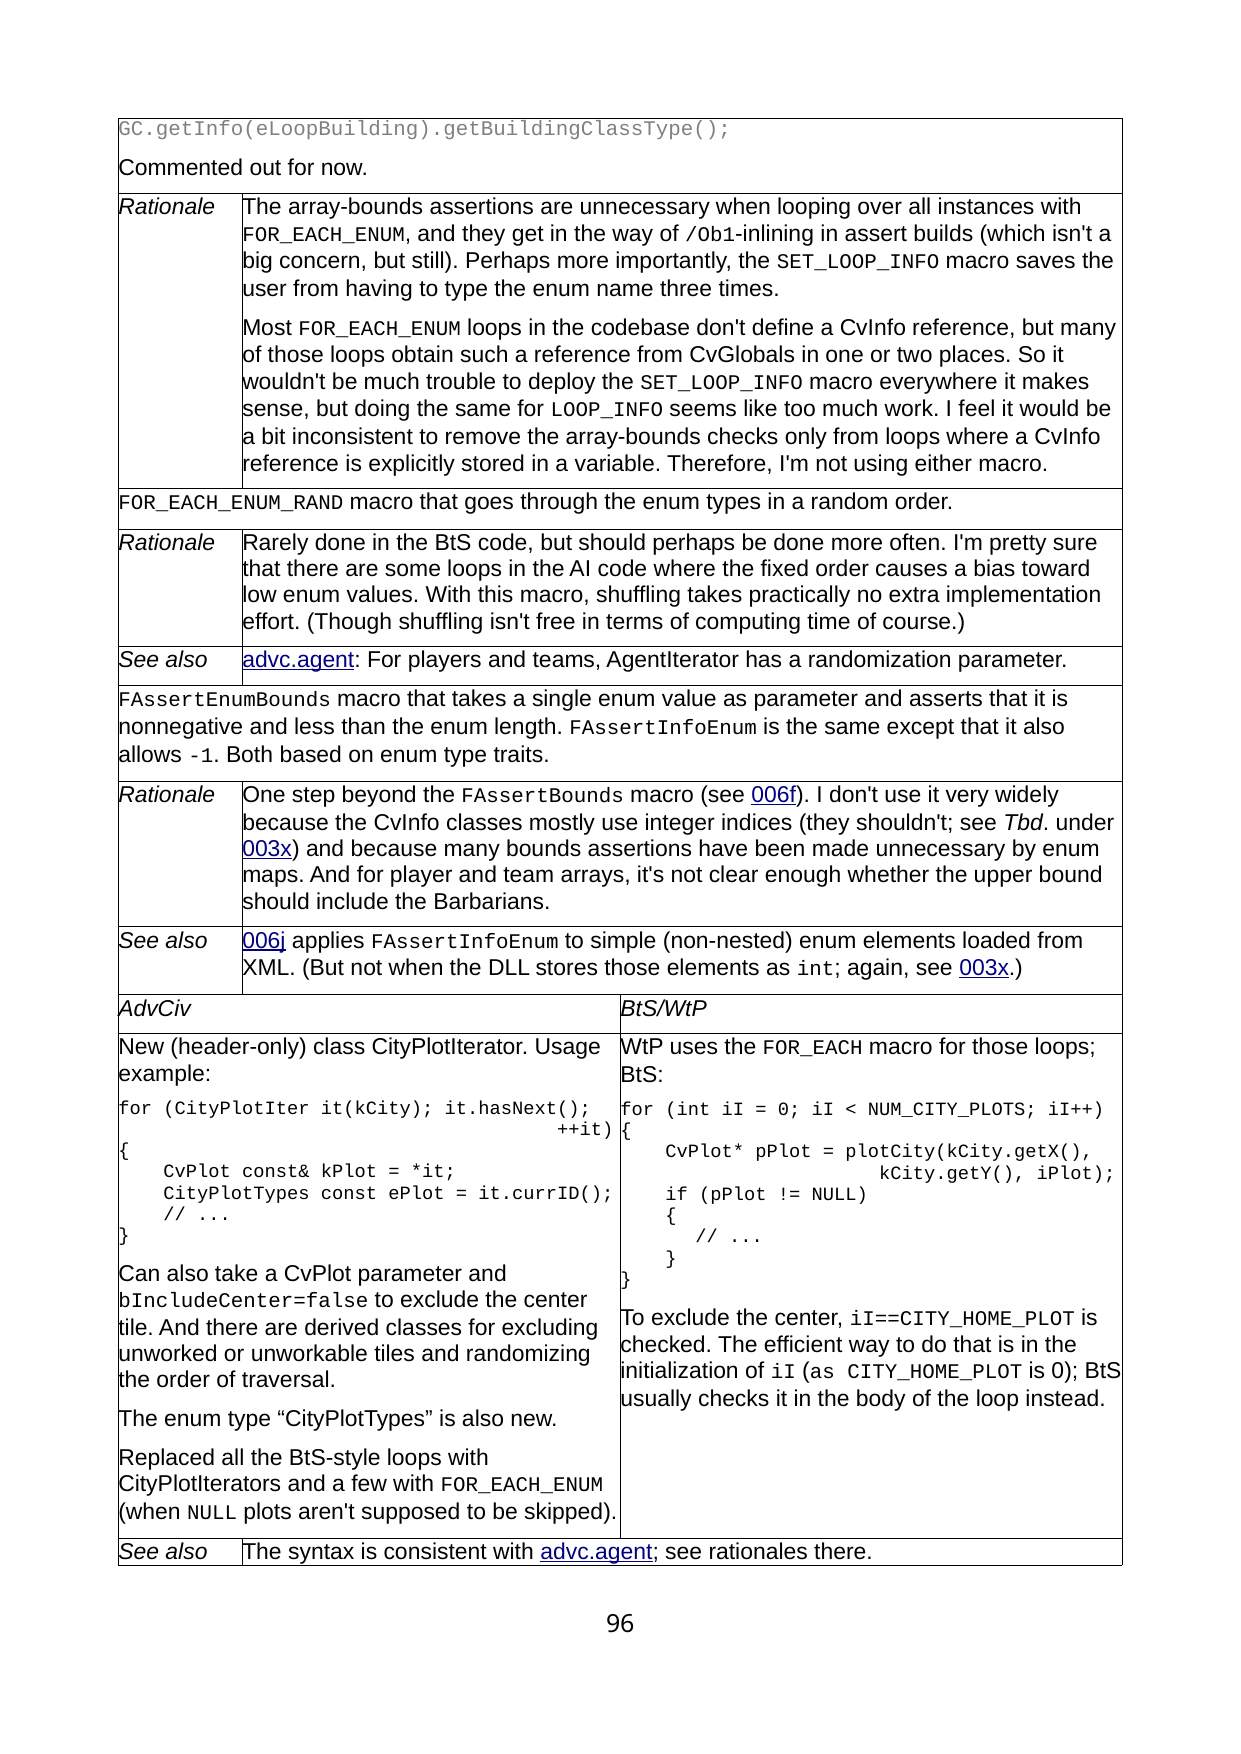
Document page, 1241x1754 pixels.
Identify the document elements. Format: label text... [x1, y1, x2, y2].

table_cell GC.getInfo(eLoopBuilding).getBuildingClassType(); Commented out for now. [119, 119, 1122, 193]
table_cell Rationale [119, 782, 242, 926]
table_cell WtP uses the FOR_EACH macro for those loops; BtS: for (int iI = 0; iI < NUM_CITY_PLOTS; iI++) { CvPlot* pPlot = plotCity(kCity.getX(), kCity.getY(), iPlot); if (pPlot != NULL) { // ... } } To exclude the center, iI==CITY_HOME_PLOT is checked. The efficient way to do that is in the initialization of iI (as CITY_HOME_PLOT is 0); BtS usually checks it in the body of the loop instead. [621, 1034, 1122, 1538]
table_cell advc.agent: For players and teams, AgentIterator has a randomization parameter. [243, 647, 1122, 685]
table_cell The array-bounds assertions are unnecessary when looping over all instances with FOR_EACH_ENUM, and they get in the way of /Ob1-inlining in assert builds (which isn't a big concern, but still). Perhaps more importantly, the SET_LOOP_INFO macro saves the user from having to type the enum name three times. Most FOR_EACH_ENUM loops in the codebase don't define a CvInfo reference, but many of those loops obtain such a reference from CvGlobals in one or two places. So it wouldn't be much trouble to deploy the SET_LOOP_INFO macro everywhere it makes sense, but doing the same for LOOP_INFO seems like too much work. I feel it would be a bit inconsistent to remove the array-bounds checks only from loops where a CvInfo reference is explicitly stored in a variable. Therefore, I'm not using either macro. [243, 194, 1122, 488]
table_cell Rarely done in the BtS code, but should perhaps be done more often. I'm pretty sure that there are some loops in the AI code where the fixed order causes a bias toward low enum values. With this macro, shuffling takes practically no extra implementation effort. (Though shuffling isn't free in terms of computing time of course.) [243, 530, 1122, 646]
table_cell 006j applies FAssertInfoEnum to simple (non-nested) enum elements loaded from XML. (But not when the DLL stores those elements as int; again, see 003x.) [243, 927, 1122, 994]
table_cell See also [119, 647, 242, 685]
table_cell See also [119, 927, 242, 994]
table_cell AdvCiv [119, 995, 620, 1033]
table_cell The syntax is consistent with advc.agent; see rationales there. [243, 1539, 1122, 1564]
table_cell See also [119, 1539, 242, 1564]
table_cell Rationale [119, 530, 242, 646]
table_cell Rationale [119, 194, 242, 488]
table_cell One step beyond the FAssertBounds macro (see 006f). I don't use it very widely because the CvInfo classes mostly use integer indices (they shouldn't; see Tbd. under 003x) and because many bounds assertions have been made unnecessary by enum maps. And for player and team arrays, it's not clear enough whether the upper bound should include the Barbarians. [243, 782, 1122, 926]
table_cell BtS/WtP [621, 995, 1122, 1033]
table_cell FOR_EACH_ENUM_RAND macro that goes through the enum types in a random order. [119, 489, 1122, 528]
table_cell FAssertEnumBounds macro that takes a single enum value as parameter and asserts that it is nonnegative and less than the enum length. FAssertInfoEnum is the same except that it also allows -1. Both based on enum type traits. [119, 686, 1122, 781]
table_cell New (header-only) class CityPlotIterator. Usage example: for (CityPlotIter it(kCity); it.hasNext(); ++it) { CvPlot const& kPlot = *it; CityPlotTypes const ePlot = it.currID(); // ... } Can also take a CvPlot parameter and bIncludeCenter=false to exclude the center tile. And there are derived classes for excluding unworked or unworkable tiles and randomizing the order of traversal. The enum type “CityPlotTypes” is also new. Replaced all the BtS-style loops with CityPlotIterators and a few with FOR_EACH_ENUM (when NULL plots aren't supposed to be skipped). [119, 1034, 620, 1538]
